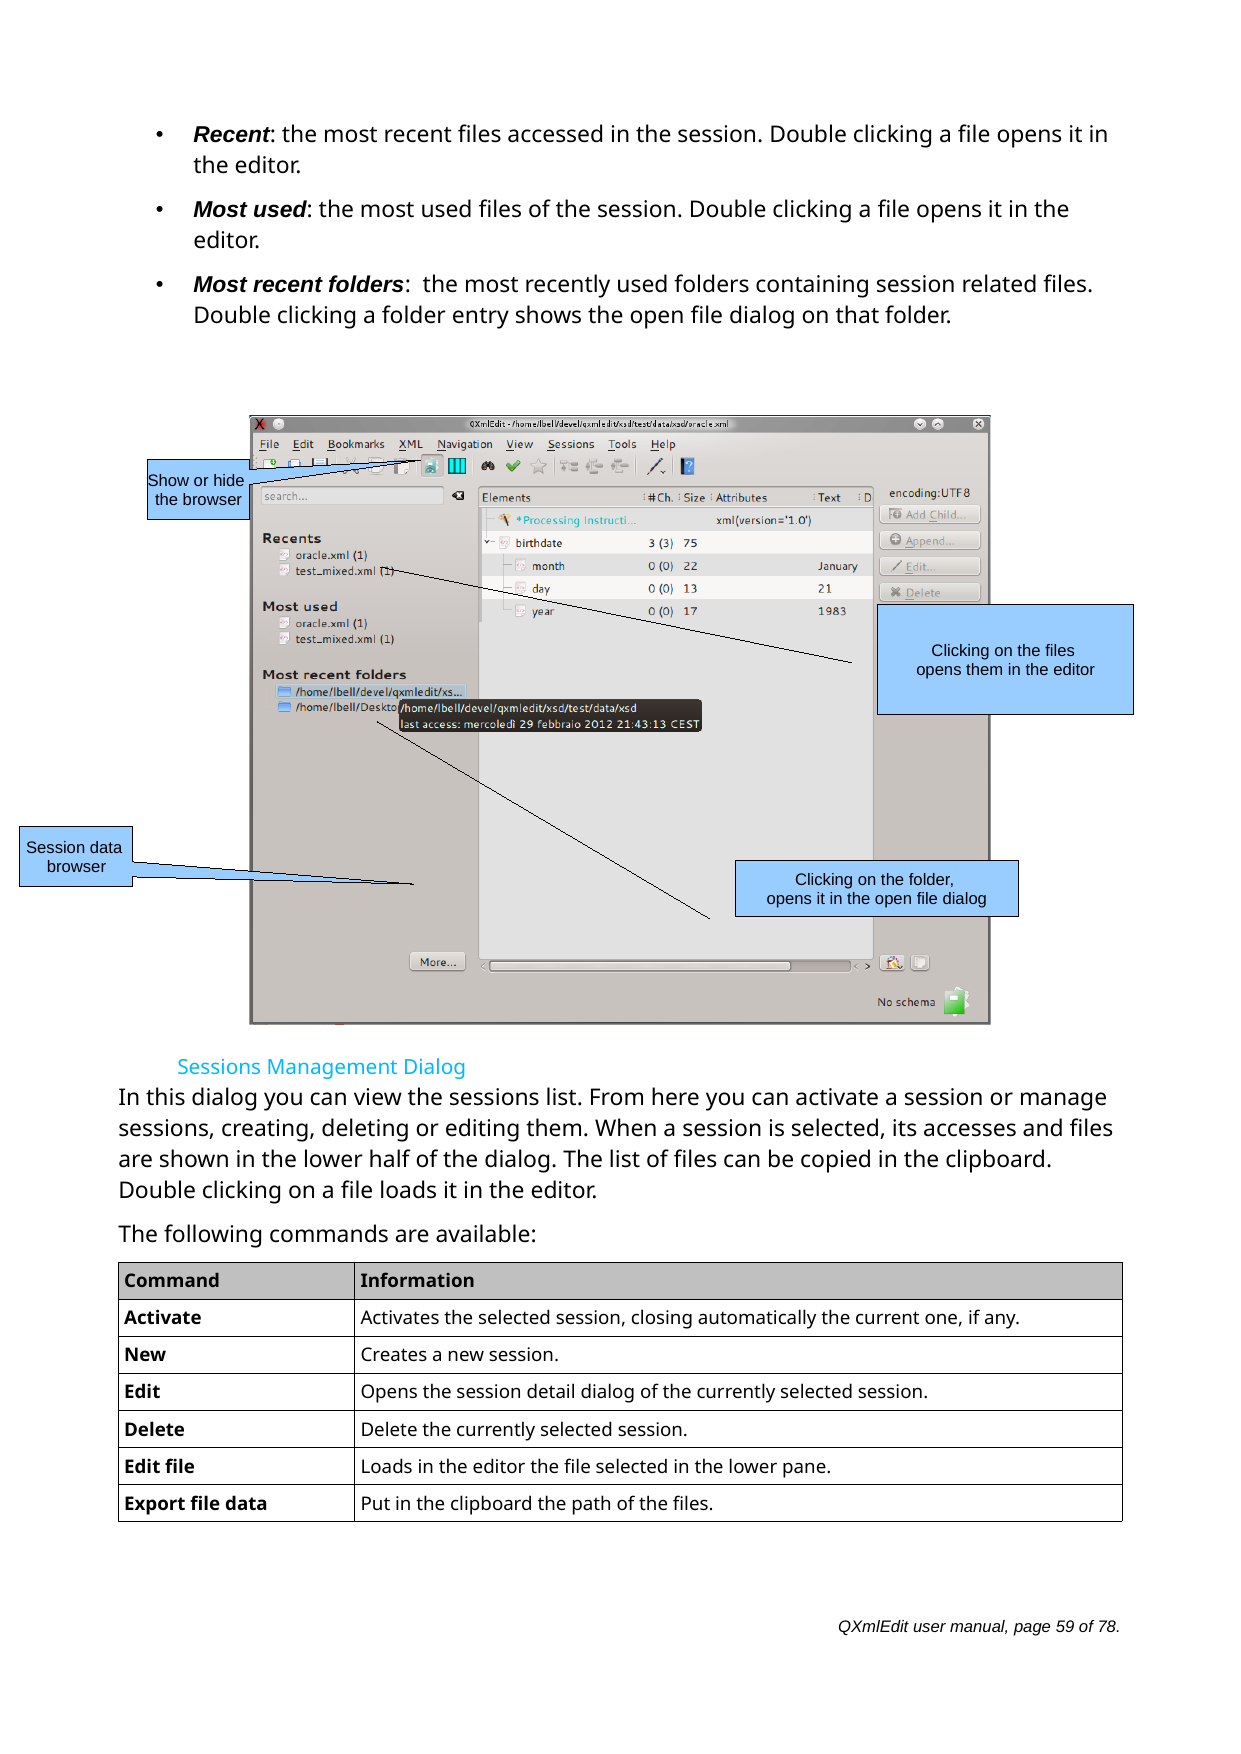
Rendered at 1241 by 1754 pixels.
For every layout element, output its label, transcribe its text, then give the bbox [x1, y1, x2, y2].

table_cell Edit [119, 1374, 354, 1410]
text In this dialog you can view the sessions list. From here you can activate a session or manage sessions, creating, deleting or editing them. When a session is selected, its accesses and files are shown in the lower half of the dialog. The list of files can be copied in the clipboard. Double clicking on a file loads it in the editor. [118, 1080, 1122, 1205]
list Most recent folders: the most recently used folders containing session related files. Double clicking a folder entry shows the open file dialog on that folder. [156, 268, 1122, 331]
table_cell New [119, 1337, 354, 1373]
table_cell Export file data [119, 1485, 354, 1521]
list Recent: the most recent files accessed in the session. Double clicking a file opens it in the editor. [156, 118, 1122, 181]
text The following commands are available: [118, 1218, 1122, 1249]
table_cell Activates the selected session, closing automatically the current one, if any. [355, 1300, 1122, 1336]
table_cell Creates a new session. [355, 1337, 1122, 1373]
table_cell Delete [119, 1411, 354, 1447]
table_cell Activate [119, 1300, 354, 1336]
table_cell Edit file [119, 1448, 354, 1484]
table_cell Opens the session detail dialog of the currently selected session. [355, 1374, 1122, 1410]
table_cell Delete the currently selected session. [355, 1411, 1122, 1447]
picture [249, 415, 991, 1025]
table_header Command [119, 1263, 354, 1299]
text Sessions Management Dialog [177, 1052, 1122, 1080]
table_header Information [355, 1263, 1122, 1299]
list Most used: the most used files of the session. Double clicking a file opens it in the editor. [156, 193, 1122, 256]
table_cell Put in the clipboard the path of the files. [355, 1485, 1122, 1521]
table_cell Loads in the editor the file selected in the lower pane. [355, 1448, 1122, 1484]
